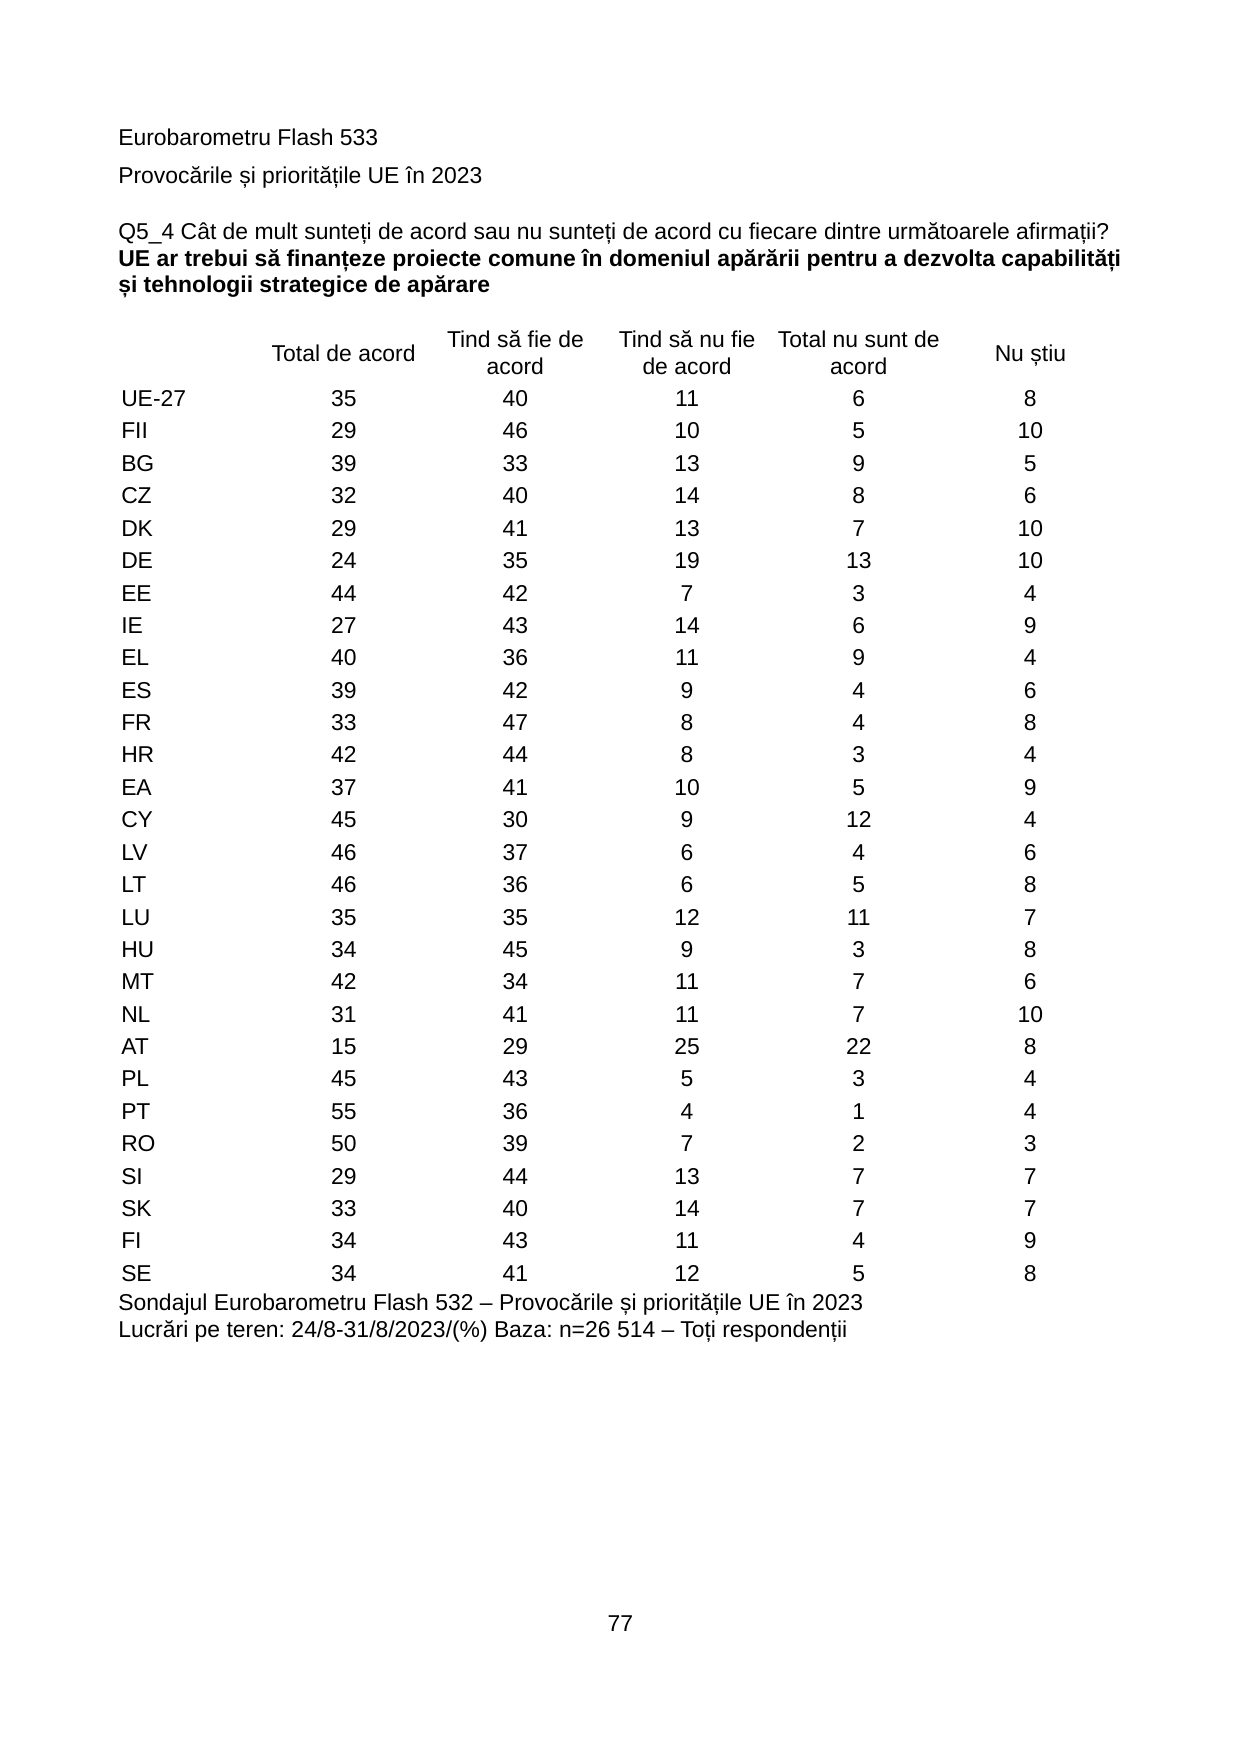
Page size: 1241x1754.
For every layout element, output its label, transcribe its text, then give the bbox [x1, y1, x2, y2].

table_header Tind să nu fie de acord [601, 324, 773, 382]
table_cell 11 [773, 900, 944, 933]
table_cell 3 [773, 1063, 944, 1095]
table_cell 8 [944, 933, 1116, 965]
table_cell 5 [773, 415, 944, 447]
table_cell 9 [944, 771, 1116, 803]
table_cell 4 [601, 1095, 773, 1127]
table_cell 12 [601, 900, 773, 933]
table_cell 29 [258, 1160, 429, 1192]
table_cell LT [118, 868, 258, 900]
table_cell 7 [601, 1127, 773, 1159]
table_cell RO [118, 1127, 258, 1159]
table_cell 8 [944, 382, 1116, 414]
table_cell 7 [773, 512, 944, 544]
table_cell 29 [429, 1030, 601, 1062]
table_cell DK [118, 512, 258, 544]
table_cell 6 [773, 382, 944, 414]
table_cell 2 [773, 1127, 944, 1159]
table_cell 27 [258, 609, 429, 641]
table_cell 25 [601, 1030, 773, 1062]
table_cell 43 [429, 1063, 601, 1095]
table_cell 5 [601, 1063, 773, 1095]
table_cell 4 [944, 739, 1116, 771]
table_cell 7 [944, 900, 1116, 933]
table_cell 22 [773, 1030, 944, 1062]
table_cell 41 [429, 998, 601, 1030]
table_cell 36 [429, 868, 601, 900]
table_cell 4 [944, 576, 1116, 609]
table_cell PT [118, 1095, 258, 1127]
table_cell LU [118, 900, 258, 933]
table_cell 15 [258, 1030, 429, 1062]
table_cell 42 [429, 674, 601, 706]
table_cell 46 [429, 415, 601, 447]
table_cell 46 [258, 836, 429, 868]
table_cell 13 [601, 1160, 773, 1192]
table_cell 9 [773, 447, 944, 479]
table_cell 4 [773, 706, 944, 738]
table_cell BG [118, 447, 258, 479]
table_cell MT [118, 965, 258, 998]
table_cell 7 [773, 1160, 944, 1192]
table_cell 8 [944, 1257, 1116, 1289]
table_cell 40 [429, 382, 601, 414]
table_cell SK [118, 1192, 258, 1224]
table_cell 8 [944, 706, 1116, 738]
table_cell EA [118, 771, 258, 803]
table_cell 9 [773, 641, 944, 674]
table_cell 7 [773, 998, 944, 1030]
table_cell 43 [429, 609, 601, 641]
table_cell 34 [258, 1257, 429, 1289]
table_cell HR [118, 739, 258, 771]
table_cell 29 [258, 512, 429, 544]
table_cell LV [118, 836, 258, 868]
table_cell 46 [258, 868, 429, 900]
table_cell 7 [773, 965, 944, 998]
table_cell 3 [773, 739, 944, 771]
table_cell 8 [944, 1030, 1116, 1062]
table_cell EL [118, 641, 258, 674]
table_cell 39 [429, 1127, 601, 1159]
table_cell 7 [601, 576, 773, 609]
table_cell 9 [601, 674, 773, 706]
table_cell 31 [258, 998, 429, 1030]
table_cell 39 [258, 447, 429, 479]
table_cell 13 [601, 447, 773, 479]
table_header Total de acord [258, 324, 429, 382]
table_cell 5 [773, 771, 944, 803]
table_header [118, 324, 258, 382]
table_cell FI [118, 1224, 258, 1257]
table_cell 10 [944, 415, 1116, 447]
table_cell 55 [258, 1095, 429, 1127]
table_cell EE [118, 576, 258, 609]
table_header Tind să fie de acord [429, 324, 601, 382]
table_cell 8 [944, 868, 1116, 900]
table_cell 44 [429, 1160, 601, 1192]
table_cell 37 [429, 836, 601, 868]
table_cell 44 [429, 739, 601, 771]
table_cell 4 [773, 836, 944, 868]
table_cell NL [118, 998, 258, 1030]
table_cell 7 [944, 1160, 1116, 1192]
table_cell 4 [944, 1095, 1116, 1127]
table_header Total nu sunt de acord [773, 324, 944, 382]
table_cell 4 [944, 641, 1116, 674]
table_cell 47 [429, 706, 601, 738]
table_cell 34 [258, 1224, 429, 1257]
text Sondajul Eurobarometru Flash 532 – Provocările și prioritățile UE în 2023 [118, 1289, 1122, 1316]
table_cell 5 [773, 868, 944, 900]
table_cell 5 [773, 1257, 944, 1289]
table_cell 3 [773, 933, 944, 965]
table_cell 14 [601, 609, 773, 641]
table_cell 33 [258, 1192, 429, 1224]
table_cell 13 [601, 512, 773, 544]
table_cell 45 [258, 1063, 429, 1095]
table_cell 35 [258, 382, 429, 414]
table_cell 10 [601, 771, 773, 803]
table_cell 34 [429, 965, 601, 998]
table_cell 41 [429, 512, 601, 544]
table_cell 40 [258, 641, 429, 674]
table_cell SE [118, 1257, 258, 1289]
table_cell 4 [944, 803, 1116, 836]
table_cell HU [118, 933, 258, 965]
table_cell SI [118, 1160, 258, 1192]
table_cell 14 [601, 479, 773, 512]
table_cell 35 [258, 900, 429, 933]
table_cell 45 [429, 933, 601, 965]
table_cell 10 [944, 512, 1116, 544]
table_cell 8 [773, 479, 944, 512]
table_cell 6 [601, 836, 773, 868]
table_cell 40 [429, 1192, 601, 1224]
text Q5_4 Cât de mult sunteți de acord sau nu sunteți de acord cu fiecare dintre următoarele afirmații? [118, 218, 1122, 244]
table_cell 6 [601, 868, 773, 900]
table_cell 30 [429, 803, 601, 836]
table_cell 10 [944, 544, 1116, 576]
table_cell 8 [601, 739, 773, 771]
table_cell 4 [944, 1063, 1116, 1095]
table_cell 9 [601, 933, 773, 965]
table_cell 9 [944, 609, 1116, 641]
table_cell 6 [944, 836, 1116, 868]
table_cell 42 [258, 739, 429, 771]
table_cell 7 [944, 1192, 1116, 1224]
table_cell 39 [258, 674, 429, 706]
table_cell 50 [258, 1127, 429, 1159]
table_cell 41 [429, 771, 601, 803]
table_cell IE [118, 609, 258, 641]
table_cell 44 [258, 576, 429, 609]
table_cell 37 [258, 771, 429, 803]
table_cell 14 [601, 1192, 773, 1224]
table_cell 7 [773, 1192, 944, 1224]
table_cell 12 [601, 1257, 773, 1289]
table_cell 6 [944, 479, 1116, 512]
table_cell 9 [601, 803, 773, 836]
table_cell 32 [258, 479, 429, 512]
table_cell 10 [601, 415, 773, 447]
table_cell 11 [601, 641, 773, 674]
table_cell 1 [773, 1095, 944, 1127]
table_cell PL [118, 1063, 258, 1095]
table_cell 13 [773, 544, 944, 576]
table_cell CZ [118, 479, 258, 512]
table_cell 45 [258, 803, 429, 836]
table_cell 5 [944, 447, 1116, 479]
table_cell 11 [601, 382, 773, 414]
table_header Nu știu [944, 324, 1116, 382]
table_cell 6 [773, 609, 944, 641]
table_cell 11 [601, 998, 773, 1030]
table_cell 43 [429, 1224, 601, 1257]
table_cell DE [118, 544, 258, 576]
table_cell FII [118, 415, 258, 447]
table_cell 11 [601, 1224, 773, 1257]
table_cell 6 [944, 965, 1116, 998]
table_cell 4 [773, 1224, 944, 1257]
table_cell 4 [773, 674, 944, 706]
text Lucrări pe teren: 24/8-31/8/2023/(%) Baza: n=26 514 – Toți respondenții [118, 1316, 1122, 1342]
table_cell 36 [429, 641, 601, 674]
table_cell 33 [258, 706, 429, 738]
table_cell 3 [773, 576, 944, 609]
table_cell CY [118, 803, 258, 836]
table_cell ES [118, 674, 258, 706]
table_cell 40 [429, 479, 601, 512]
table_cell 36 [429, 1095, 601, 1127]
table_cell 24 [258, 544, 429, 576]
table_cell 19 [601, 544, 773, 576]
table_cell 42 [258, 965, 429, 998]
table_cell 11 [601, 965, 773, 998]
table_cell 42 [429, 576, 601, 609]
table_cell 3 [944, 1127, 1116, 1159]
table_cell 10 [944, 998, 1116, 1030]
text UE ar trebui să finanțeze proiecte comune în domeniul apărării pentru a dezvolta capabilități și tehnologii strategice de apărare [118, 244, 1122, 297]
table_cell 9 [944, 1224, 1116, 1257]
table_cell 12 [773, 803, 944, 836]
table_cell 29 [258, 415, 429, 447]
table_cell 6 [944, 674, 1116, 706]
table_cell 35 [429, 544, 601, 576]
table_cell FR [118, 706, 258, 738]
table_cell 34 [258, 933, 429, 965]
table_cell AT [118, 1030, 258, 1062]
table_cell 41 [429, 1257, 601, 1289]
table_cell UE-27 [118, 382, 258, 414]
table_cell 35 [429, 900, 601, 933]
table_cell 8 [601, 706, 773, 738]
table_cell 33 [429, 447, 601, 479]
